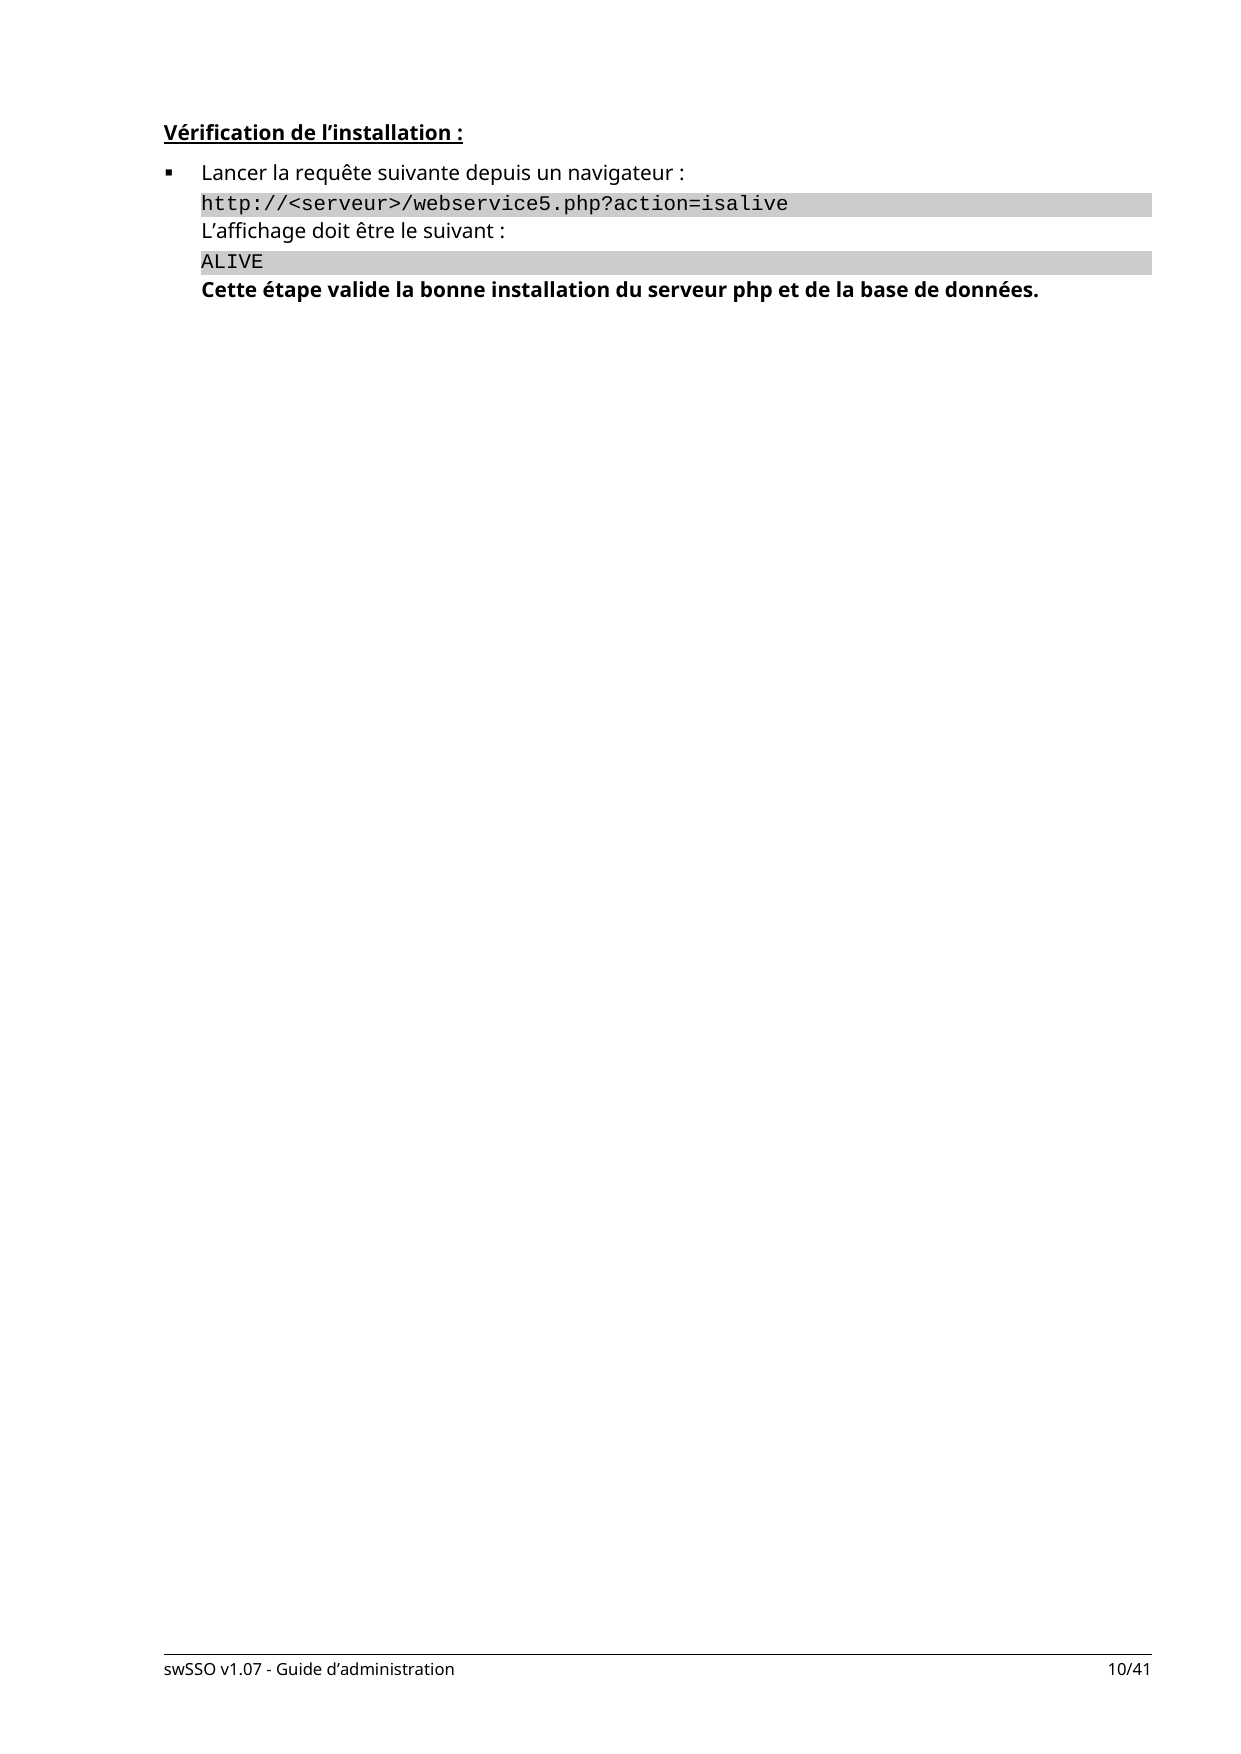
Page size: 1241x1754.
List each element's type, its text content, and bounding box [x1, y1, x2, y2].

text Vérification de l’installation : [164, 118, 1152, 147]
text http://<serveur>/webservice5.php?action=isalive [201, 193, 1152, 217]
text Cette étape valide la bonne installation du serveur php et de la base de données. [201, 275, 1152, 303]
text L’affichage doit être le suivant : [201, 217, 1152, 245]
text ALIVE [201, 251, 1152, 275]
list Lancer la requête suivante depuis un navigateur : [164, 158, 1152, 187]
